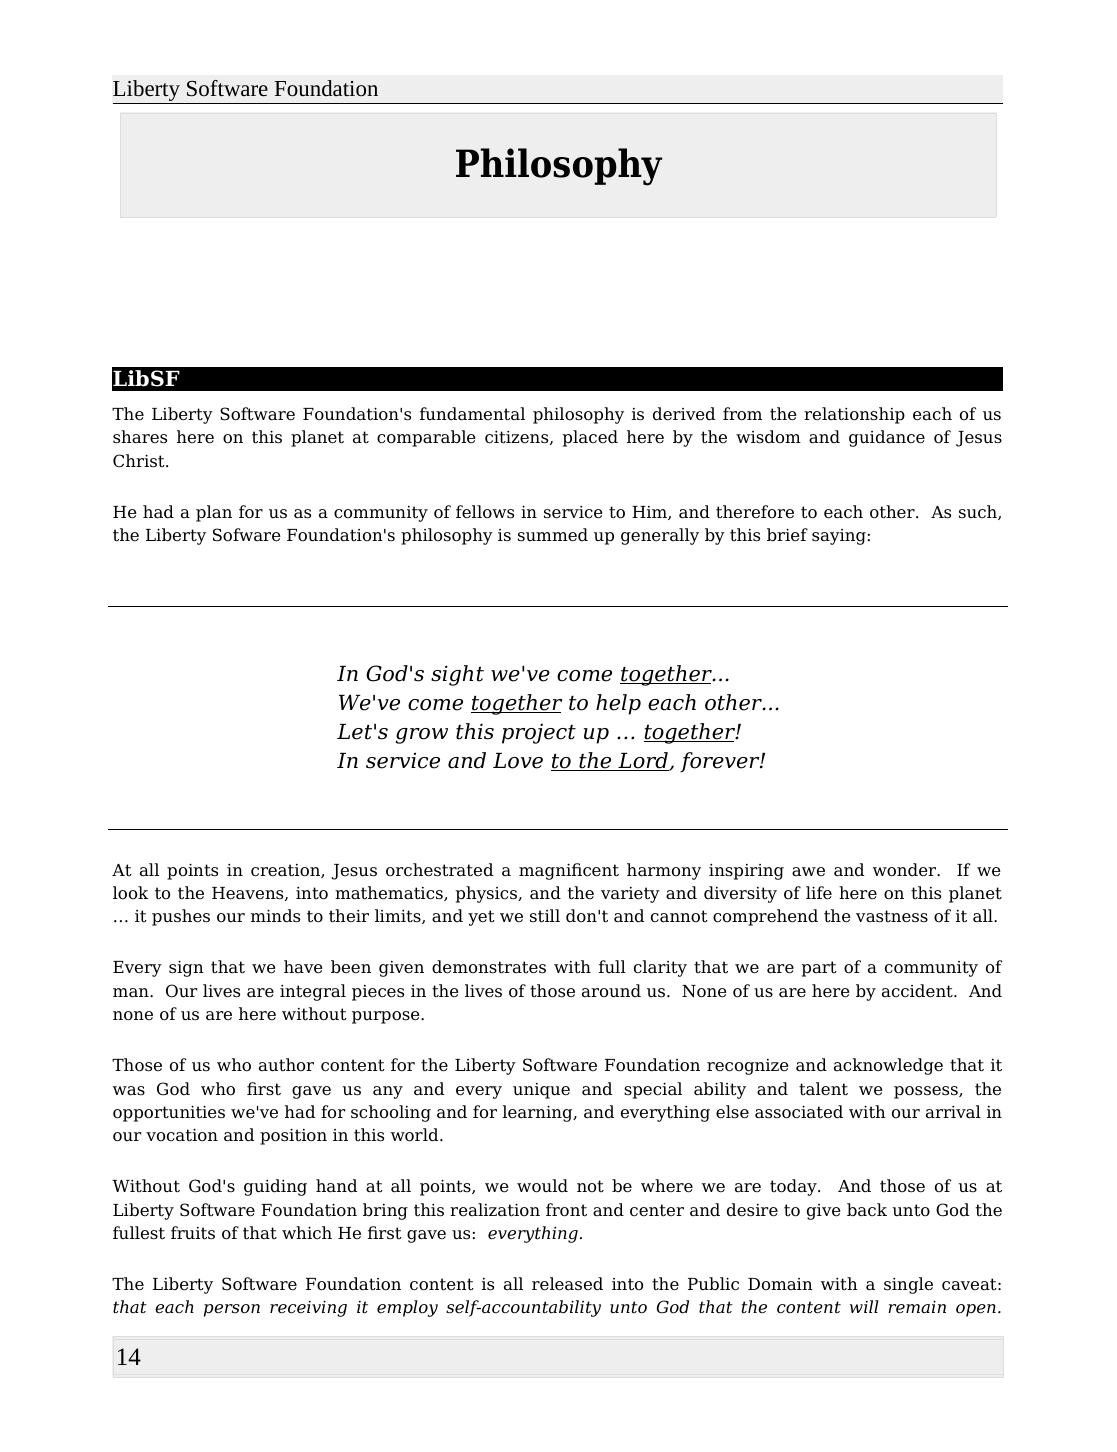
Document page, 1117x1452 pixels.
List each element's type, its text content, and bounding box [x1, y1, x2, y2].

text He had a plan for us as a community of fellows in service to Him, and therefore to each other. As such, the Liberty Sofware Foundation's philosophy is summed up generally by this brief saying: [112, 503, 1003, 546]
text Those of us who author content for the Liberty Software Foundation recognize and acknowledge that it was God who first gave us any and every unique and special ability and talent we possess, the opportunities we've had for schooling and for learning, and everything else associated with our arrival in our vocation and position in this world. [112, 1056, 1003, 1145]
text The Liberty Software Foundation's fundamental philosophy is derived from the relationship each of us shares here on this planet at comparable citizens, placed here by the wisdom and guidance of Jesus Christ. [112, 405, 1003, 471]
text At all points in creation, Jesus orchestrated a magnificent harmony inspiring awe and wonder. If we look to the Heavens, into mathematics, physics, and the variety and diversity of life here on this planet … it pushes our minds to their limits, and yet we still don't and cannot comprehend the vastness of it all. [112, 861, 1003, 926]
text Without God's guiding hand at all points, we would not be where we are today. And those of us at Liberty Software Foundation bring this realization front and center and desire to give back unto God the fullest fruits of that which He first gave us: everything. [112, 1177, 1003, 1243]
title Philosophy [121, 114, 996, 217]
subtitle LibSF [112, 367, 1003, 391]
text Let's grow this project up … together! [337, 720, 788, 744]
text In service and Love to the Lord, forever! [337, 749, 788, 797]
text The Liberty Software Foundation content is all released into the Public Domain with a single caveat: that each person receiving it employ self-accountability unto God that the content will remain open. [112, 1275, 1003, 1318]
text In God's sight we've come together... [337, 638, 788, 686]
text Every sign that we have been given demonstrates with full clarity that we are part of a community of man. Our lives are integral pieces in the lives of those around us. None of us are here by accident. And none of us are here without purpose. [112, 958, 1003, 1024]
text We've come together to help each other... [337, 691, 788, 715]
